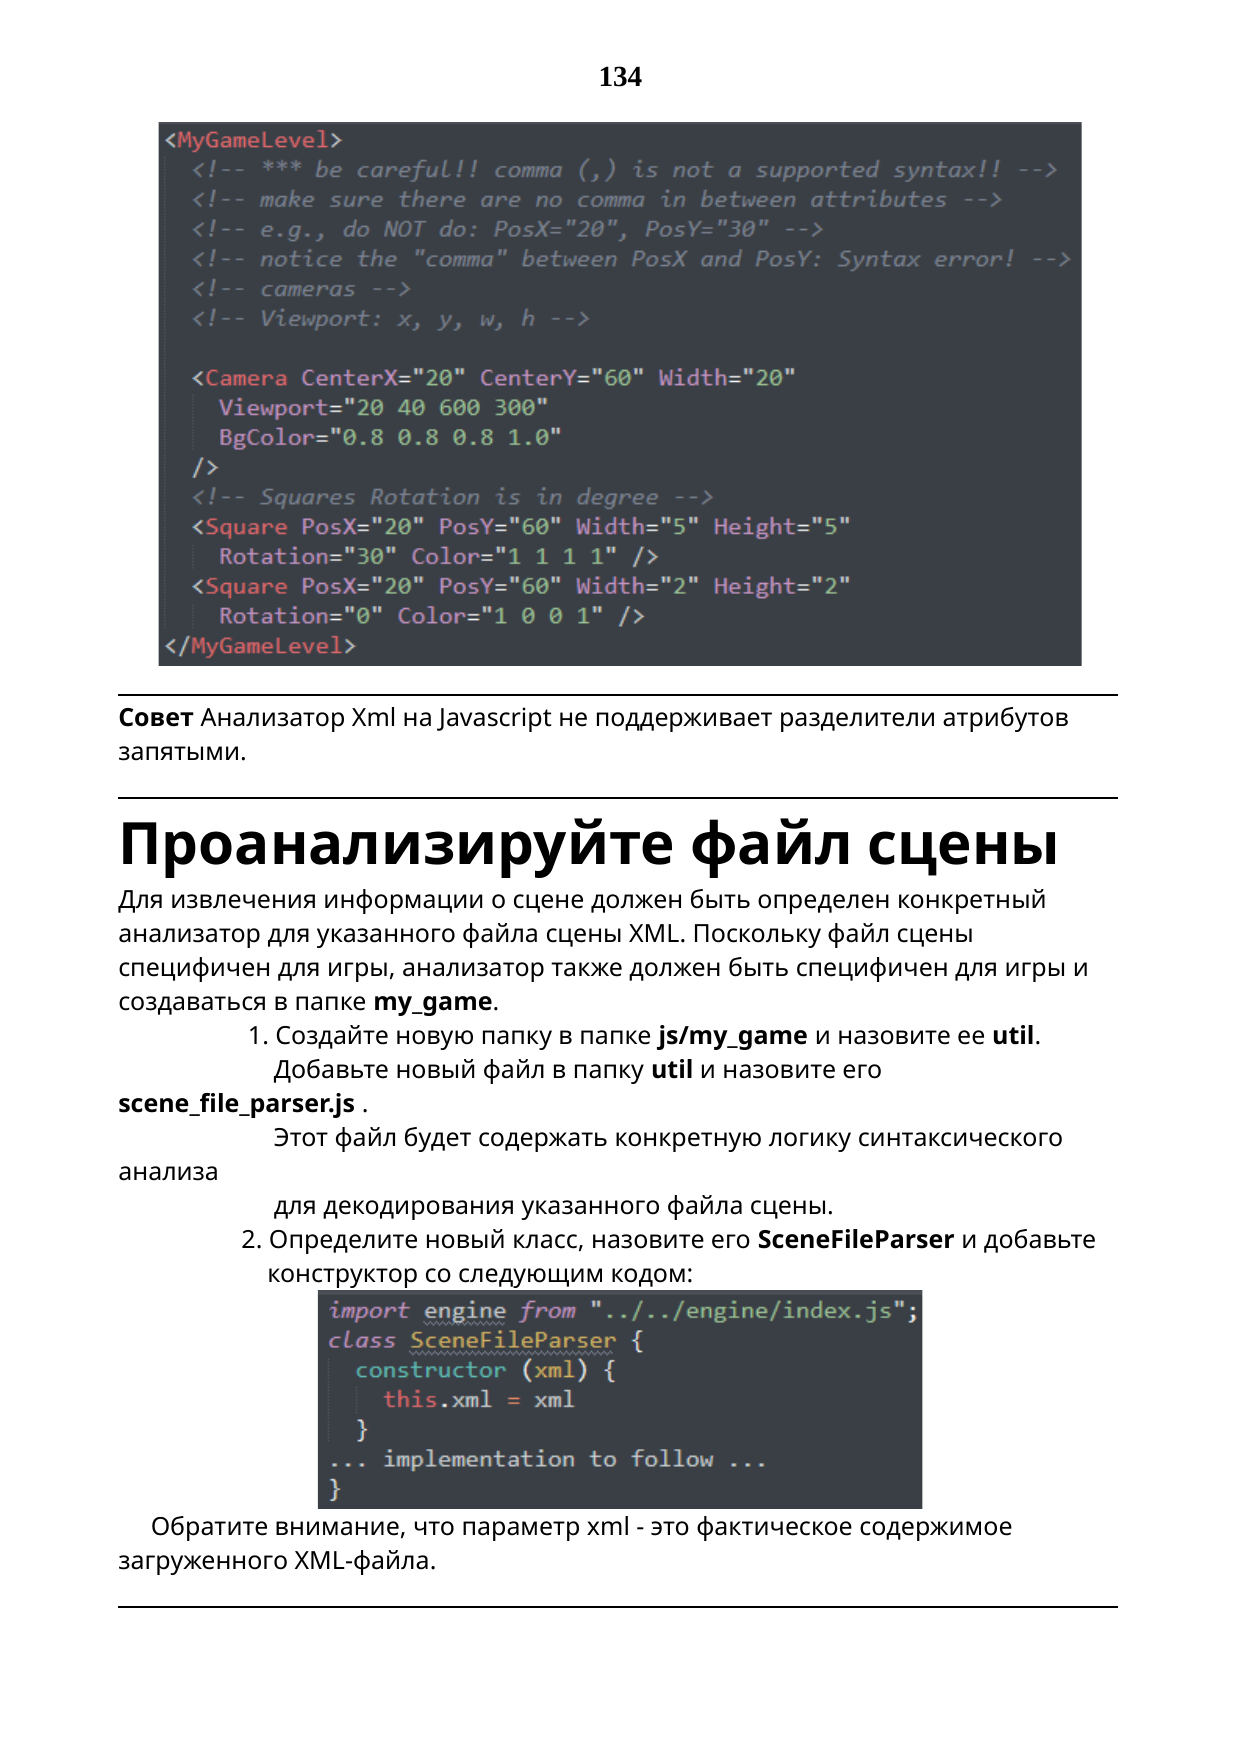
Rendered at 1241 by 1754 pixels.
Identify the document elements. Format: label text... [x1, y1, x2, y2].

text Совет Анализатор Xml на Javascript не поддерживает разделители атрибутов запятыми. [118, 700, 1122, 768]
picture [317, 1290, 923, 1509]
picture [158, 122, 1082, 666]
text 2. Определите новый класс, назовите его SceneFileParser и добавьте [118, 1222, 1122, 1256]
text конструктор со следующим кодом: [118, 1256, 1122, 1290]
text 1. Создайте новую папку в папке js/my_game и назовите ее util. [118, 1018, 1122, 1052]
text Проанализируйте файл сцены [118, 802, 1122, 881]
text Обратите внимание, что параметр xml - это фактическое содержимое загруженного XML-файла. [118, 1509, 1122, 1577]
text Этот файл будет содержать конкретную логику синтаксического анализа [118, 1120, 1122, 1188]
text для декодирования указанного файла сцены. [118, 1188, 1122, 1222]
text Для извлечения информации о сцене должен быть определен конкретный анализатор для указанного файла сцены XML. Поскольку файл сцены специфичен для игры, анализатор также должен быть специфичен для игры и создаваться в папке my_game. [118, 881, 1122, 1018]
text Добавьте новый файл в папку util и назовите его scene_file_parser.js . [118, 1052, 1122, 1120]
